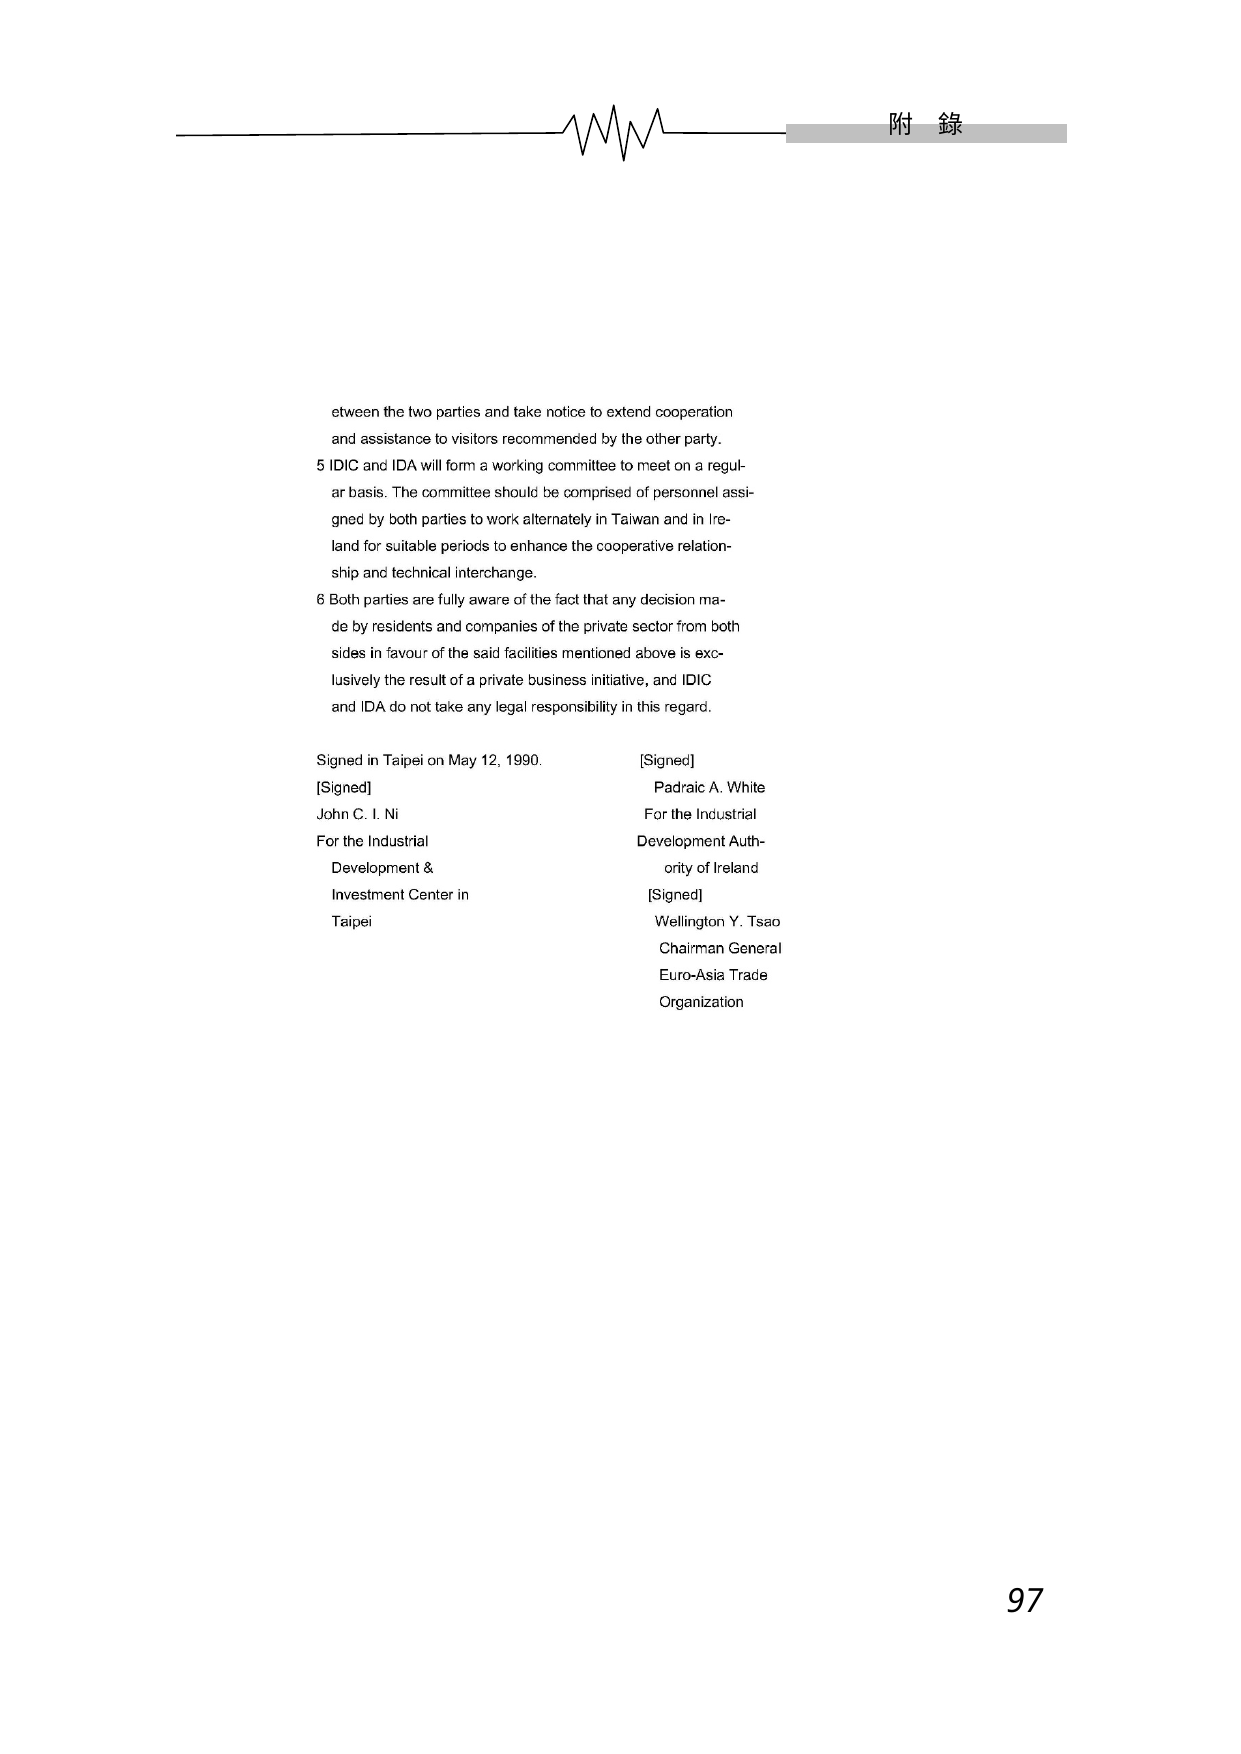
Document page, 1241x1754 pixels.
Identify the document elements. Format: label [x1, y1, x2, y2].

picture [182, 290, 1069, 1544]
